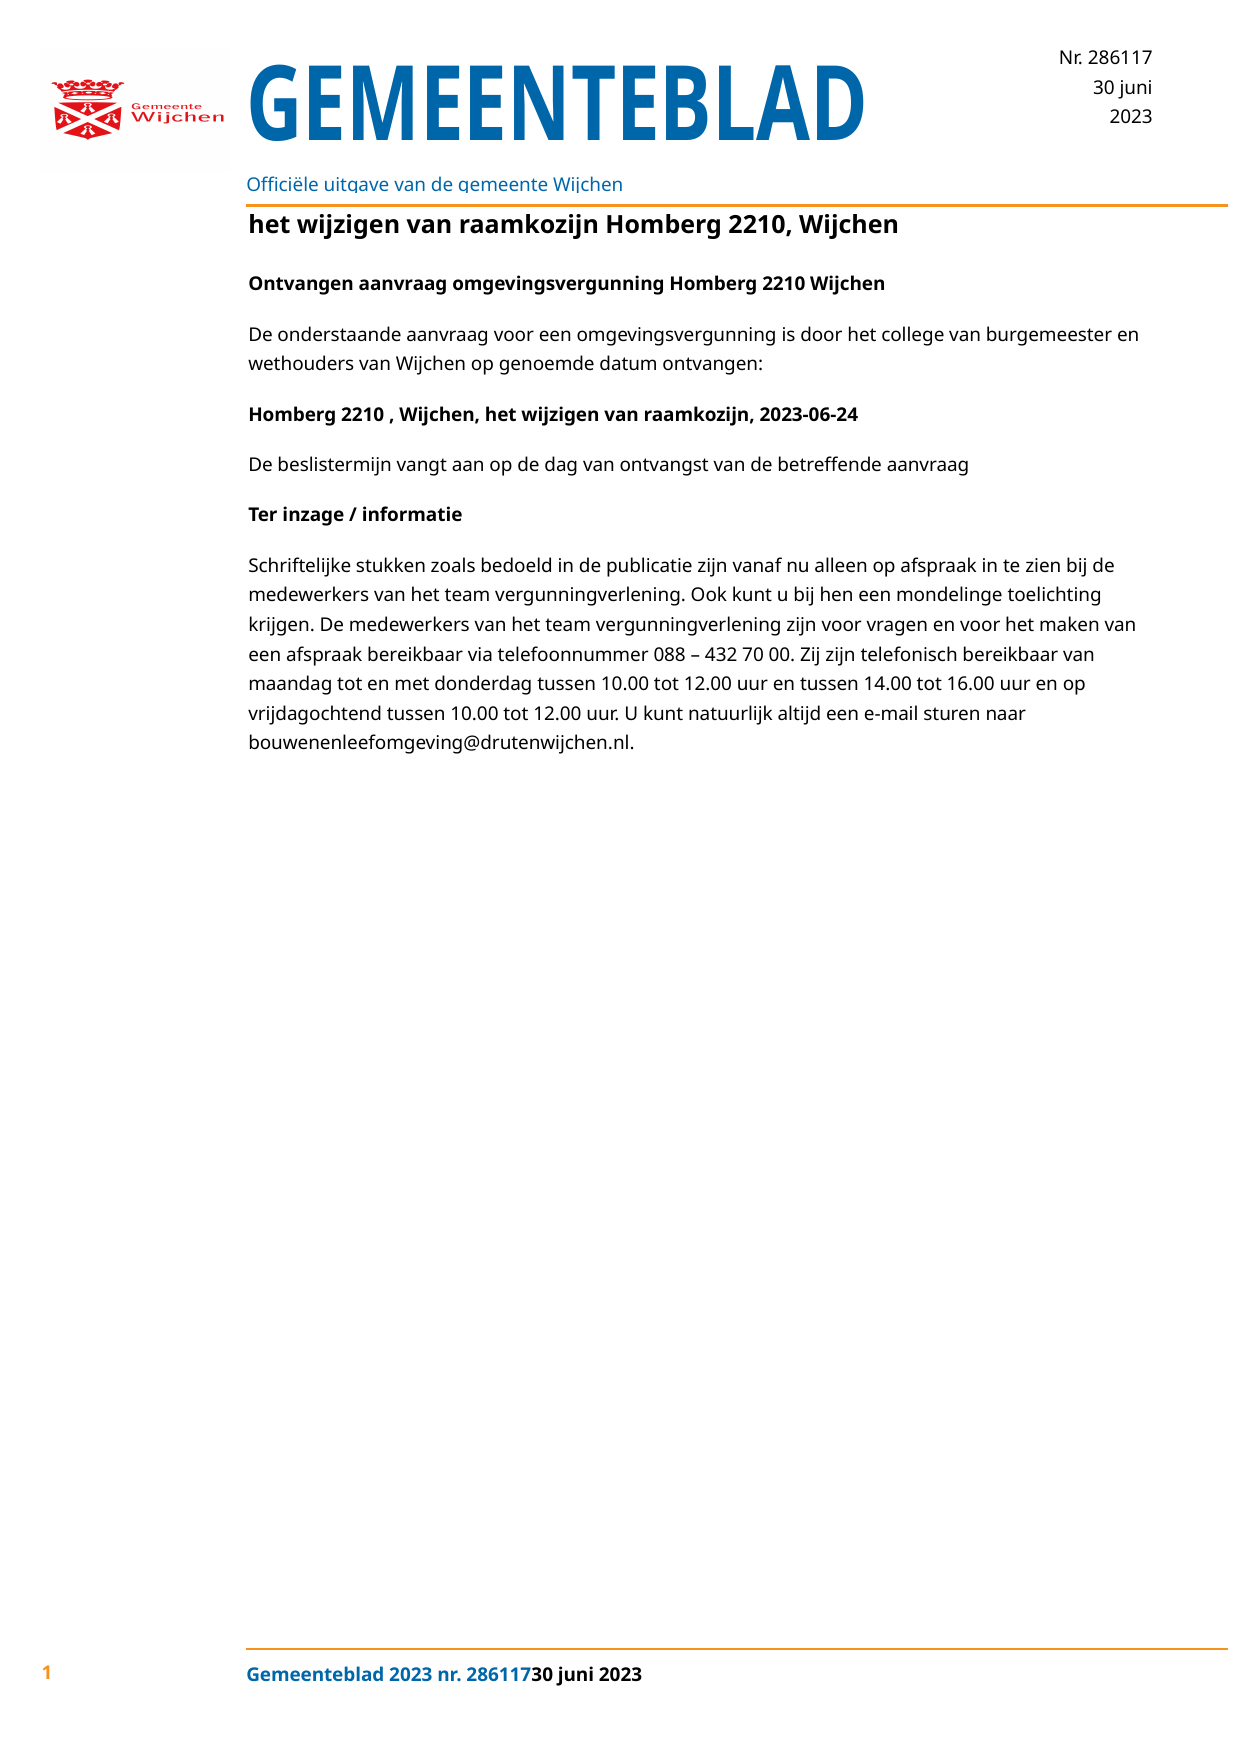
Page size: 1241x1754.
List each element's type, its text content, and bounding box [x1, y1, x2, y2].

picture [41, 47, 231, 172]
text Homberg 2210 , Wijchen, het wijzigen van raamkozijn, 2023-06-24 [248, 401, 1152, 426]
text De beslistermijn vangt aan op de dag van ontvangst van de betreffende aanvraag [248, 451, 1152, 477]
text Schriftelijke stukken zoals bedoeld in de publicatie zijn vanaf nu alleen op afspraak in te zien bij de medewerkers van het team vergunningverlening. Ook kunt u bij hen een mondelinge toelichting krijgen. De medewerkers van het team vergunningverlening zijn voor vragen en voor het maken van een afspraak bereikbaar via telefoonnummer 088 – 432 70 00. Zij zijn telefonisch bereikbaar van maandag tot en met donderdag tussen 10.00 tot 12.00 uur en tussen 14.00 tot 16.00 uur en op vrijdagochtend tussen 10.00 tot 12.00 uur. U kunt natuurlijk altijd een e-mail sturen naar bouwenenleefomgeving@drutenwijchen.nl. [248, 552, 1152, 755]
text Ontvangen aanvraag omgevingsvergunning Homberg 2210 Wijchen [248, 270, 1152, 296]
text De onderstaande aanvraag voor een omgevingsvergunning is door het college van burgemeester en wethouders van Wijchen op genoemde datum ontvangen: [248, 321, 1152, 376]
text het wijzigen van raamkozijn Homberg 2210, Wijchen [248, 207, 1152, 241]
text Ter inzage / informatie [248, 502, 1152, 527]
